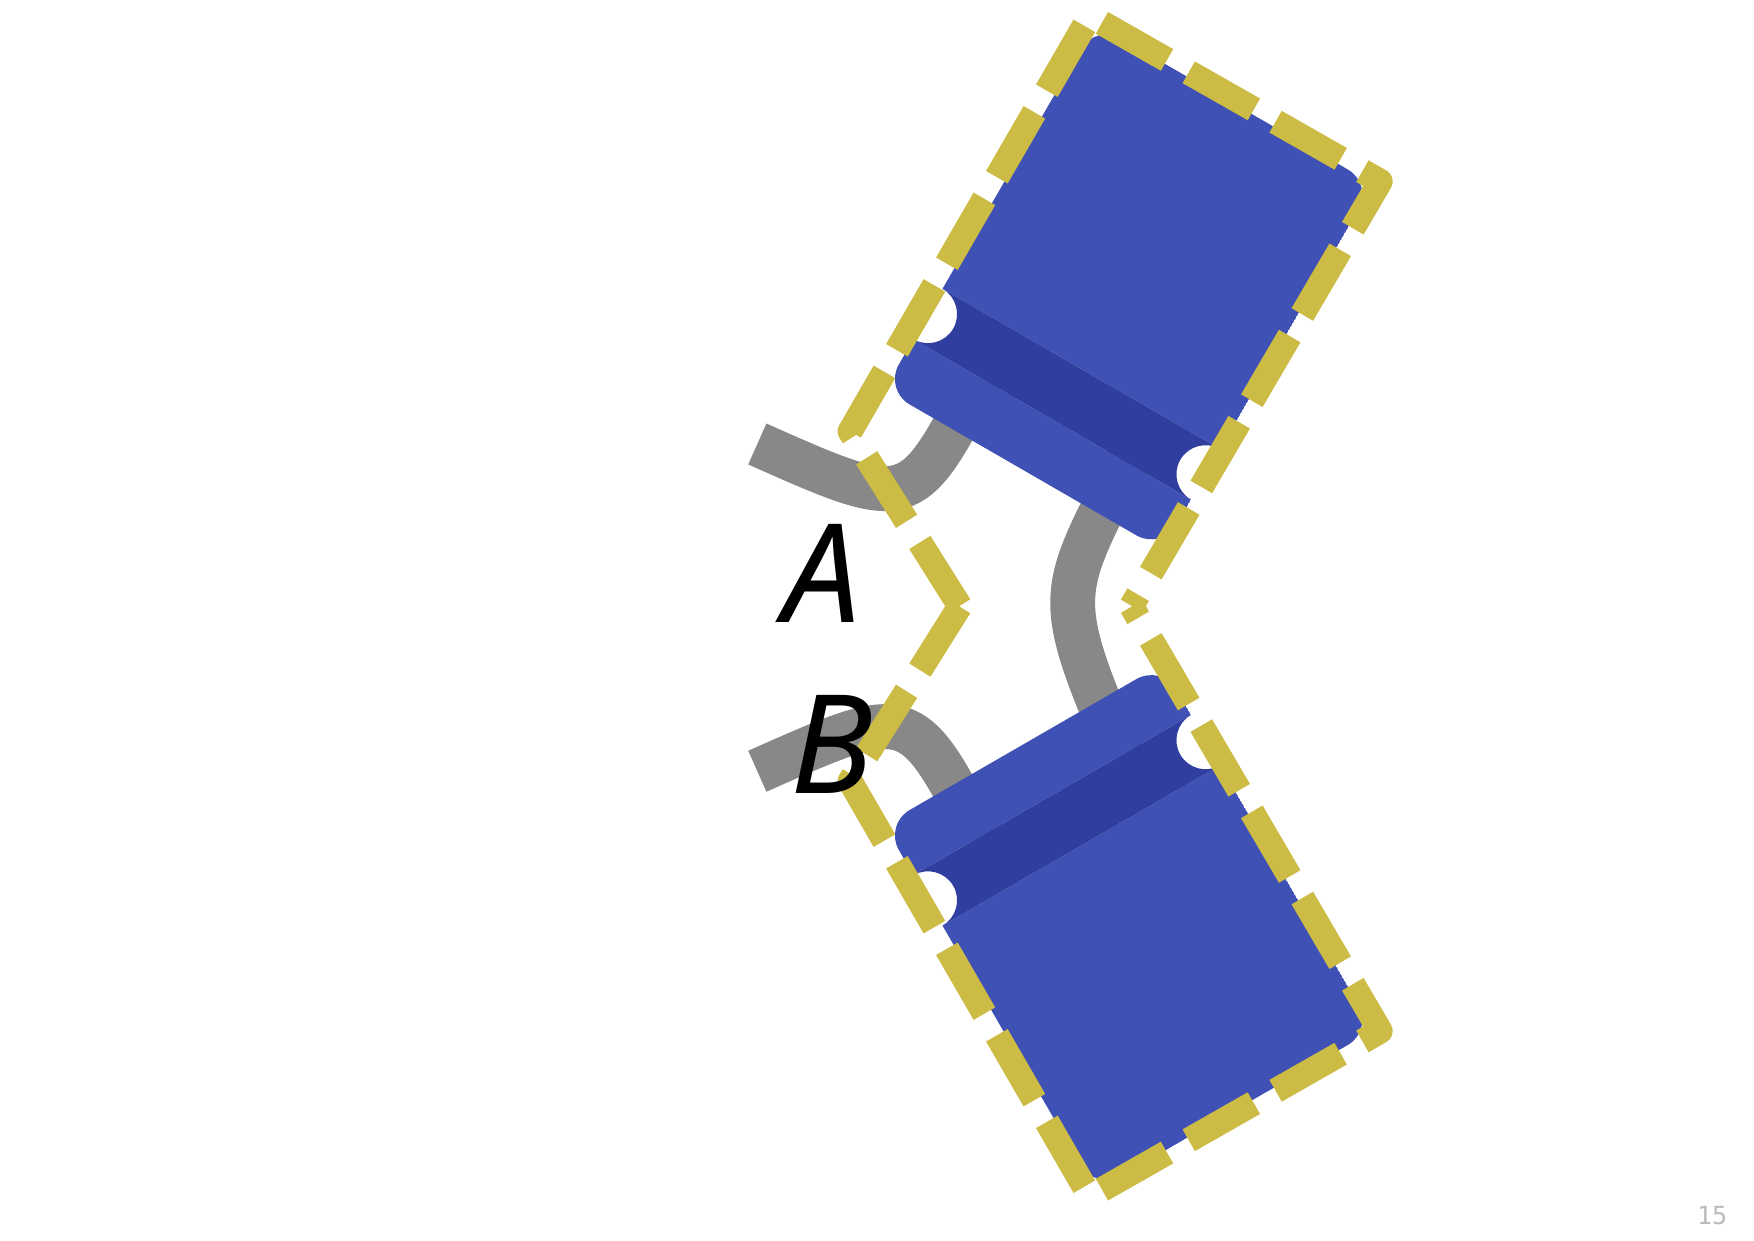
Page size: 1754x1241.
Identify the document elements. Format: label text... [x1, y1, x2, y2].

picture [889, 669, 1362, 1178]
picture [888, 34, 1362, 545]
picture [1092, 23, 1100, 31]
text_box A [768, 449, 898, 616]
picture [1091, 1181, 1100, 1191]
text_box B [775, 620, 885, 787]
